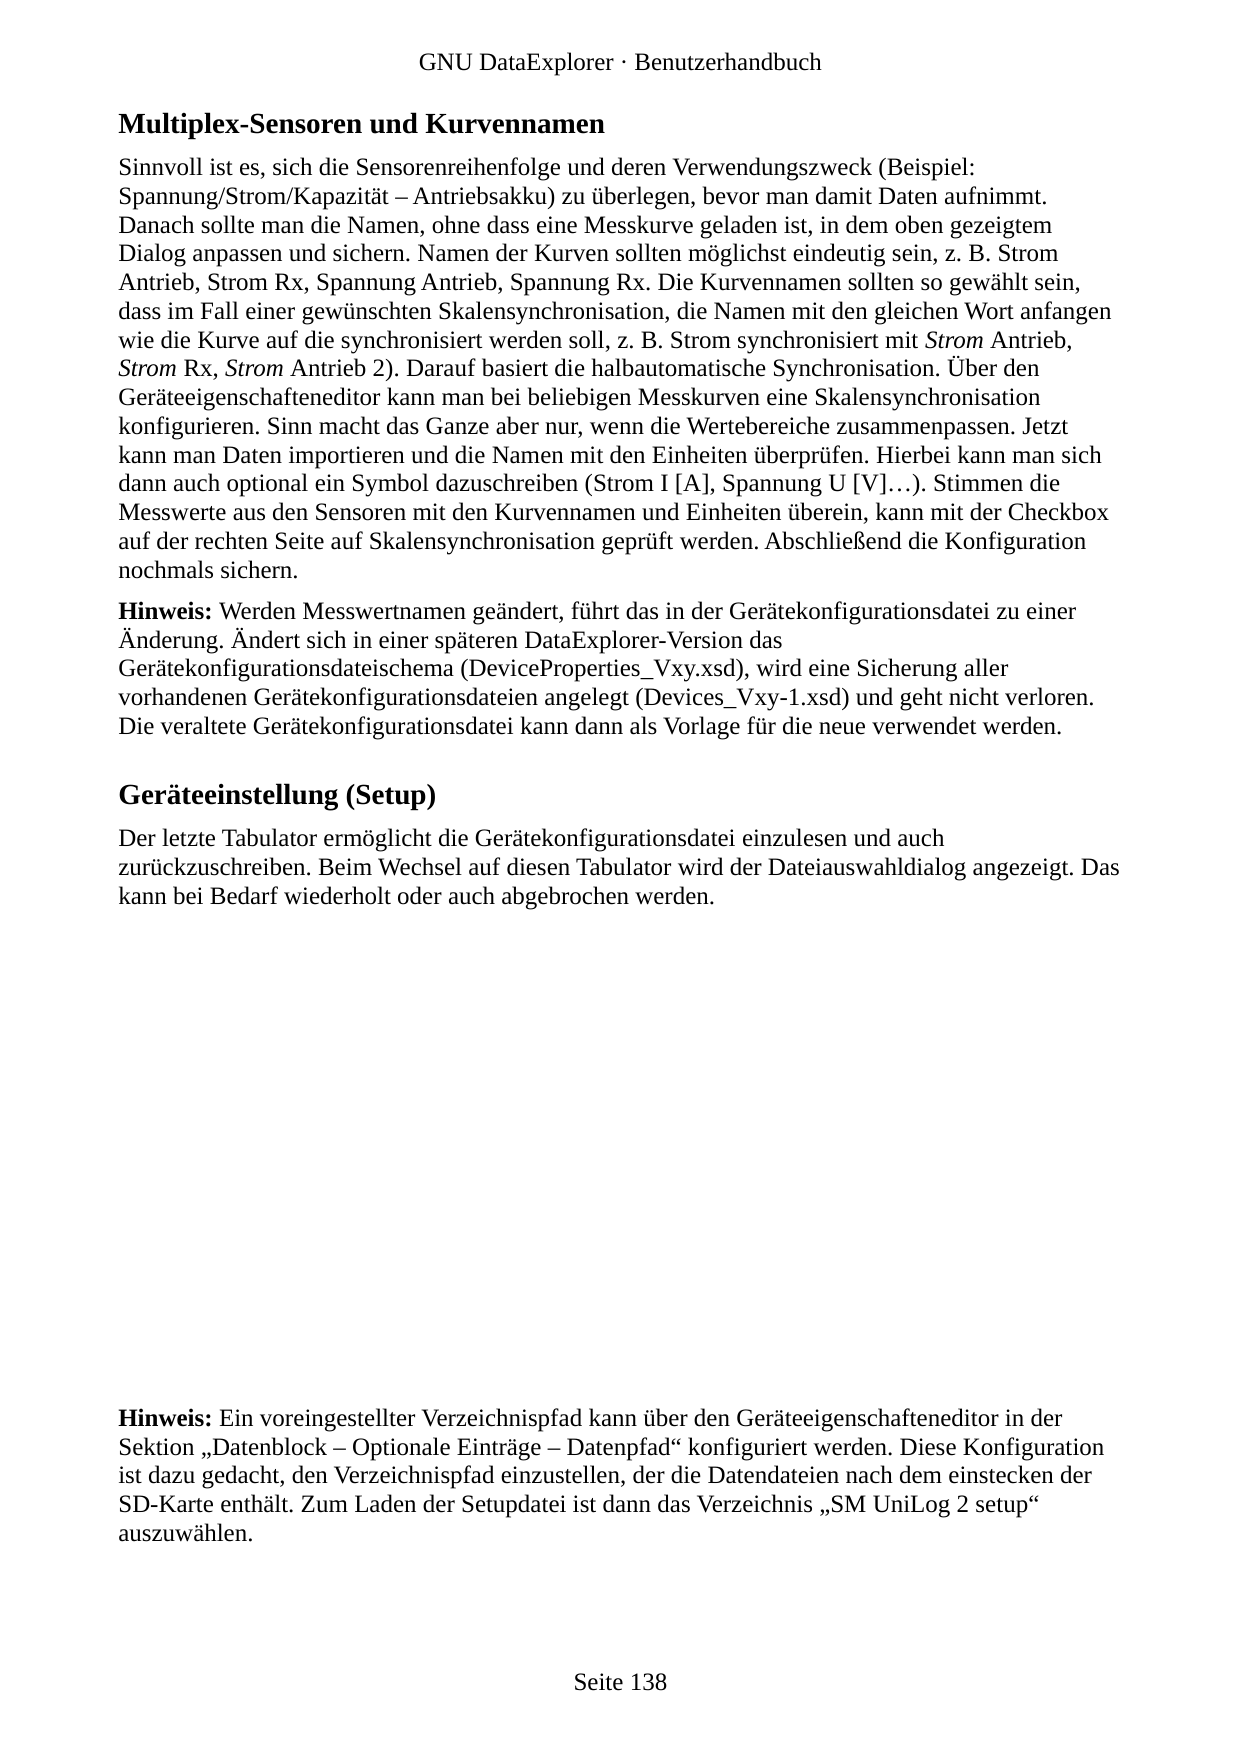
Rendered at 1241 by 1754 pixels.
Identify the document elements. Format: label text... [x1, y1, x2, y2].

subtitle Geräteeinstellung (Setup) [118, 777, 1122, 811]
text Der letzte Tabulator ermöglicht die Gerätekonfigurationsdatei einzulesen und auch zurückzuschreiben. Beim Wechsel auf diesen Tabulator wird der Dateiauswahldialog angezeigt. Das kann bei Bedarf wiederholt oder auch abgebrochen werden. [118, 823, 1122, 909]
text Hinweis: Werden Messwertnamen geändert, führt das in der Gerätekonfigurationsdatei zu einer Änderung. Ändert sich in einer späteren DataExplorer-Version das Gerätekonfigurationsdateischema (DeviceProperties_Vxy.xsd), wird eine Sicherung aller vorhandenen Gerätekonfigurationsdateien angelegt (Devices_Vxy-1.xsd) und geht nicht verloren. Die veraltete Gerätekonfigurationsdatei kann dann als Vorlage für die neue verwendet werden. [118, 596, 1122, 740]
subtitle Multiplex-Sensoren und Kurvennamen [118, 106, 1122, 140]
text Hinweis: Ein voreingestellter Verzeichnispfad kann über den Geräteeigenschafteneditor in der Sektion „Datenblock – Optionale Einträge – Datenpfad“ konfiguriert werden. Diese Konfiguration ist dazu gedacht, den Verzeichnispfad einzustellen, der die Datendateien nach dem einstecken der SD-Karte enthält. Zum Laden der Setupdatei ist dann das Verzeichnis „SM UniLog 2 setup“ auszuwählen. [118, 1403, 1122, 1547]
text Sinnvoll ist es, sich die Sensorenreihenfolge und deren Verwendungszweck (Beispiel: Spannung/Strom/Kapazität – Antriebsakku) zu überlegen, bevor man damit Daten aufnimmt. Danach sollte man die Namen, ohne dass eine Messkurve geladen ist, in dem oben gezeigtem Dialog anpassen und sichern. Namen der Kurven sollten möglichst eindeutig sein, z. B. Strom Antrieb, Strom Rx, Spannung Antrieb, Spannung Rx. Die Kurvennamen sollten so gewählt sein, dass im Fall einer gewünschten Skalensynchronisation, die Namen mit den gleichen Wort anfangen wie die Kurve auf die synchronisiert werden soll, z. B. Strom synchronisiert mit Strom Antrieb, Strom Rx, Strom Antrieb 2). Darauf basiert die halbautomatische Synchronisation. Über den Geräteeigenschafteneditor kann man bei beliebigen Messkurven eine Skalensynchronisation konfigurieren. Sinn macht das Ganze aber nur, wenn die Wertebereiche zusammenpassen. Jetzt kann man Daten importieren und die Namen mit den Einheiten überprüfen. Hierbei kann man sich dann auch optional ein Symbol dazuschreiben (Strom I [A], Spannung U [V]…). Stimmen die Messwerte aus den Sensoren mit den Kurvennamen und Einheiten überein, kann mit der Checkbox auf der rechten Seite auf Skalensynchronisation geprüft werden. Abschließend die Konfiguration nochmals sichern. [118, 152, 1122, 583]
